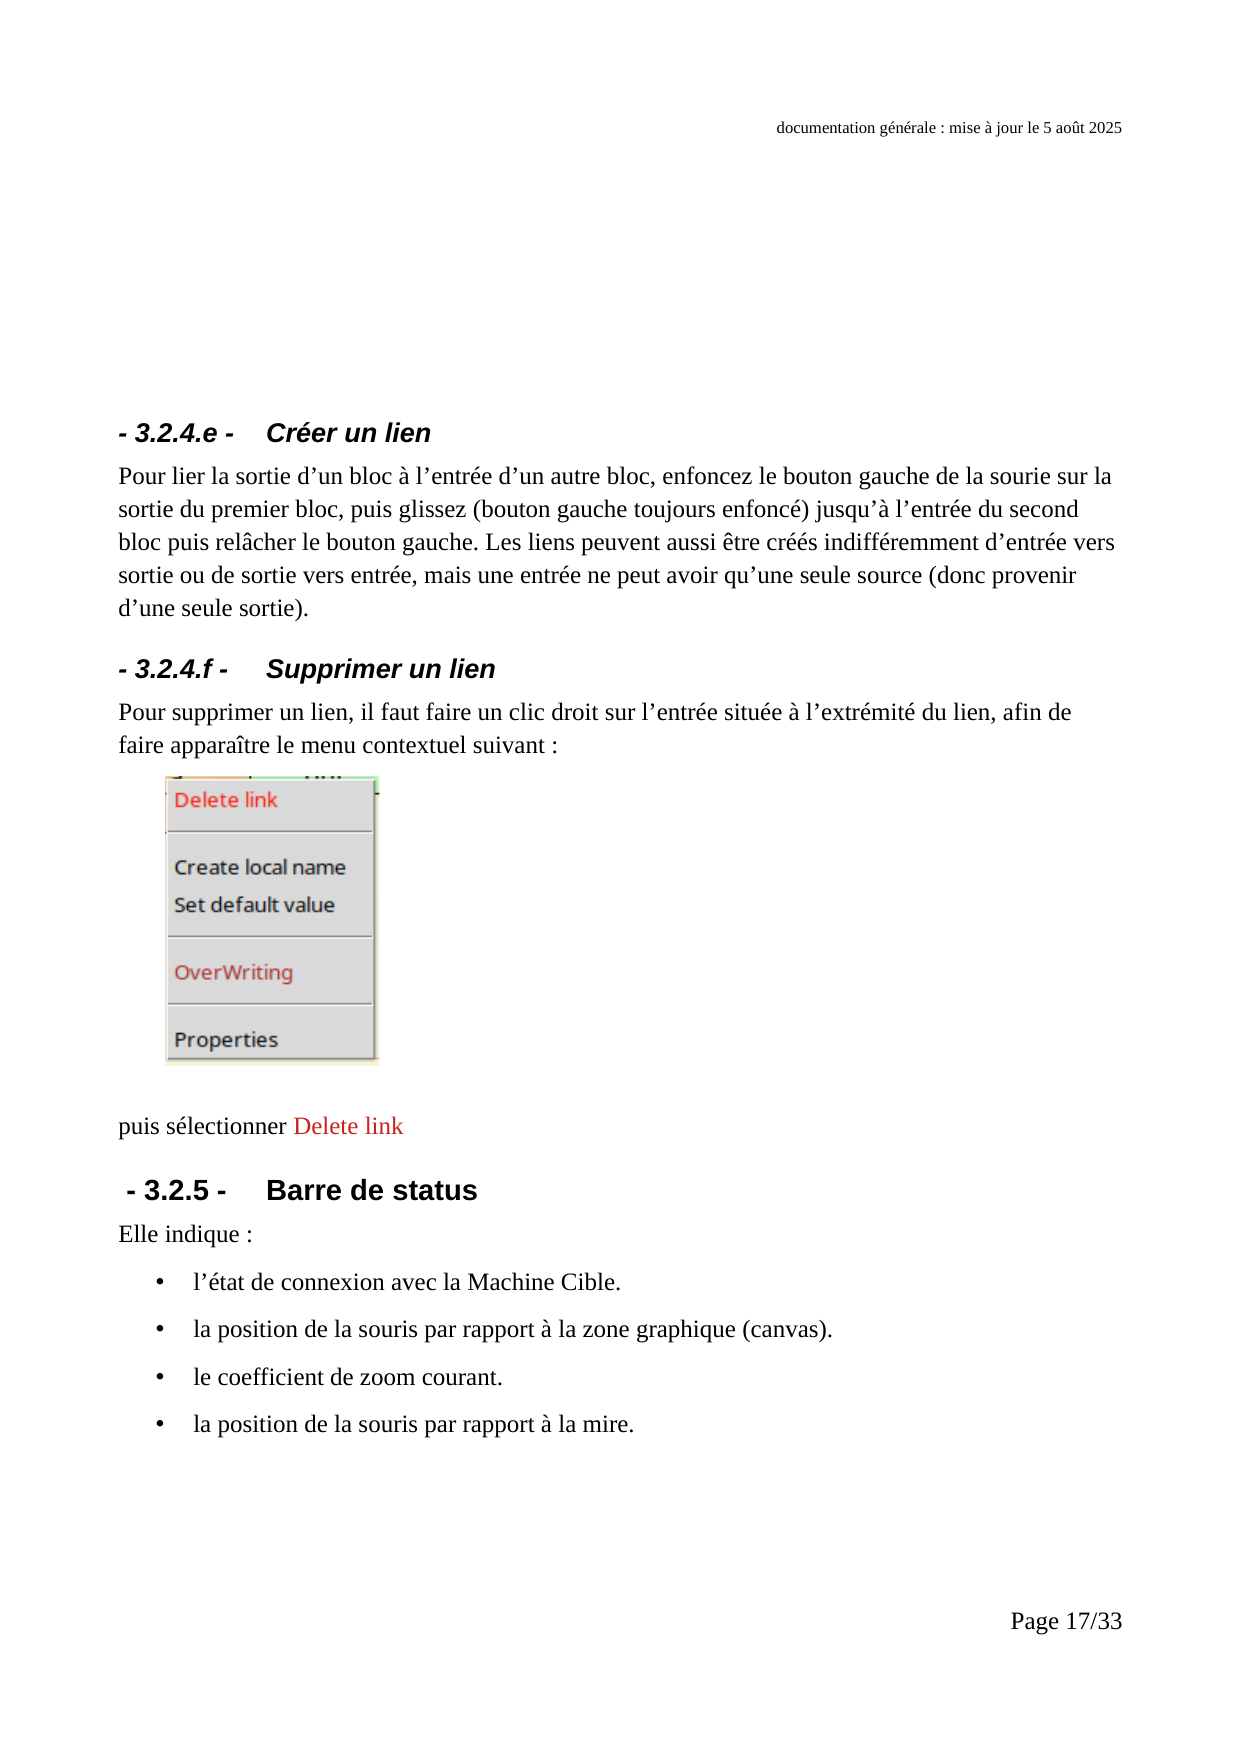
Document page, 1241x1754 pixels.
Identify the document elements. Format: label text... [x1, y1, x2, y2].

subtitle Barre de status [118, 1173, 1122, 1207]
list la position de la souris par rapport à la zone graphique (canvas). [156, 1314, 1122, 1343]
list le coefficient de zoom courant. [156, 1362, 1122, 1391]
text Pour lier la sortie d’un bloc à l’entrée d’un autre bloc, enfoncez le bouton gauche de la sourie sur la sortie du premier bloc, puis glissez (bouton gauche toujours enfoncé) jusqu’à l’entrée du second bloc puis relâcher le bouton gauche. Les liens peuvent aussi être créés indifféremment d’entrée vers sortie ou de sortie vers entrée, mais une entrée ne peut avoir qu’une seule source (donc provenir d’une seule sortie). [118, 461, 1122, 622]
list l’état de connexion avec la Machine Cible. [156, 1267, 1122, 1295]
picture [165, 776, 380, 1066]
text Pour supprimer un lien, il faut faire un clic droit sur l’entrée située à l’extrémité du lien, afin de faire apparaître le menu contextuel suivant : [118, 697, 1122, 759]
subtitle Supprimer un lien [118, 653, 1122, 684]
subtitle Créer un lien [118, 417, 1122, 448]
list la position de la souris par rapport à la mire. [156, 1409, 1122, 1438]
text puis sélectionner Delete link [118, 1111, 1122, 1139]
text Elle indique : [118, 1219, 1122, 1248]
